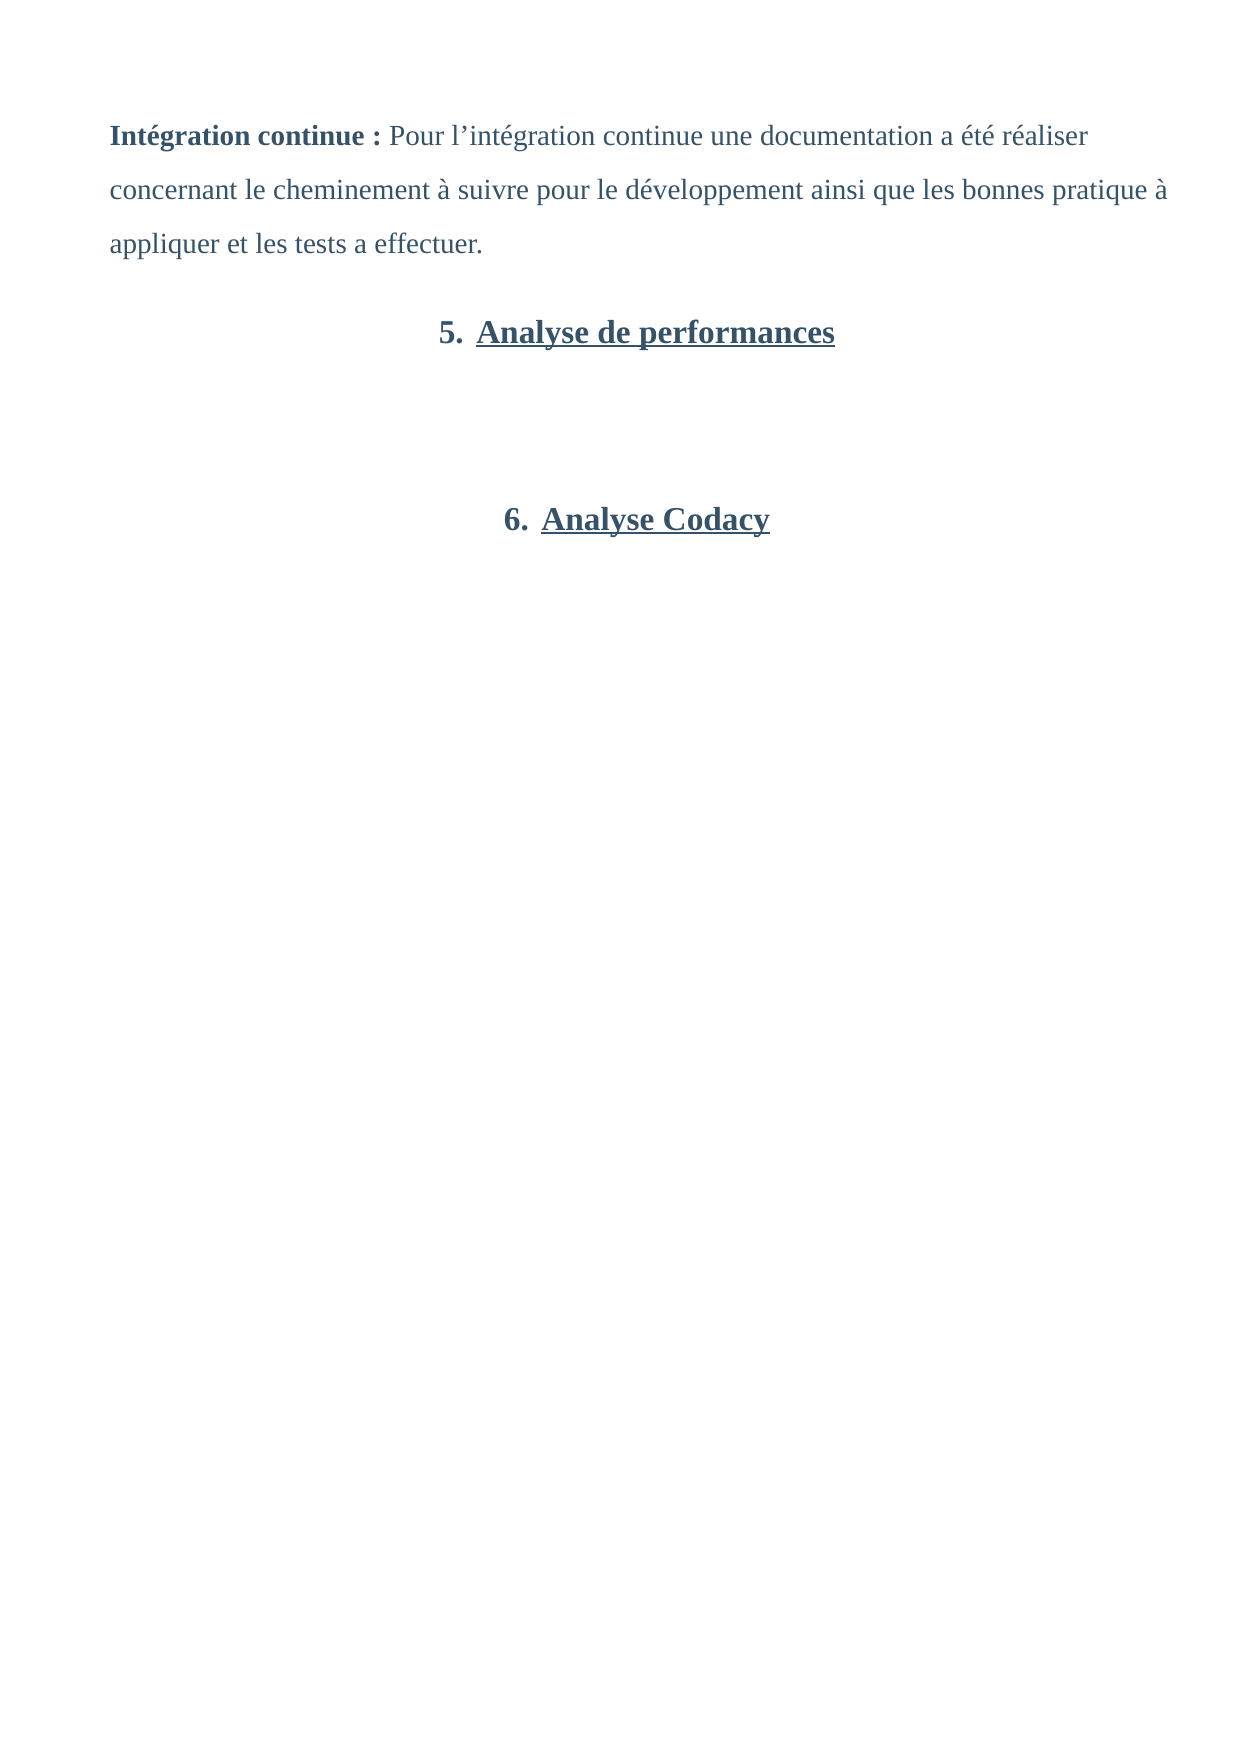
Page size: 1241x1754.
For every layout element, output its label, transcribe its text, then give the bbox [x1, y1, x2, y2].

list Intégration continue : Pour l’intégration continue une documentation a été réaliser concernant le cheminement à suivre pour le développement ainsi que les bonnes pratique à appliquer et les tests a effectuer. [72, 118, 1202, 260]
list Analyse de performances [72, 312, 1202, 351]
list Analyse Codacy [72, 499, 1202, 537]
